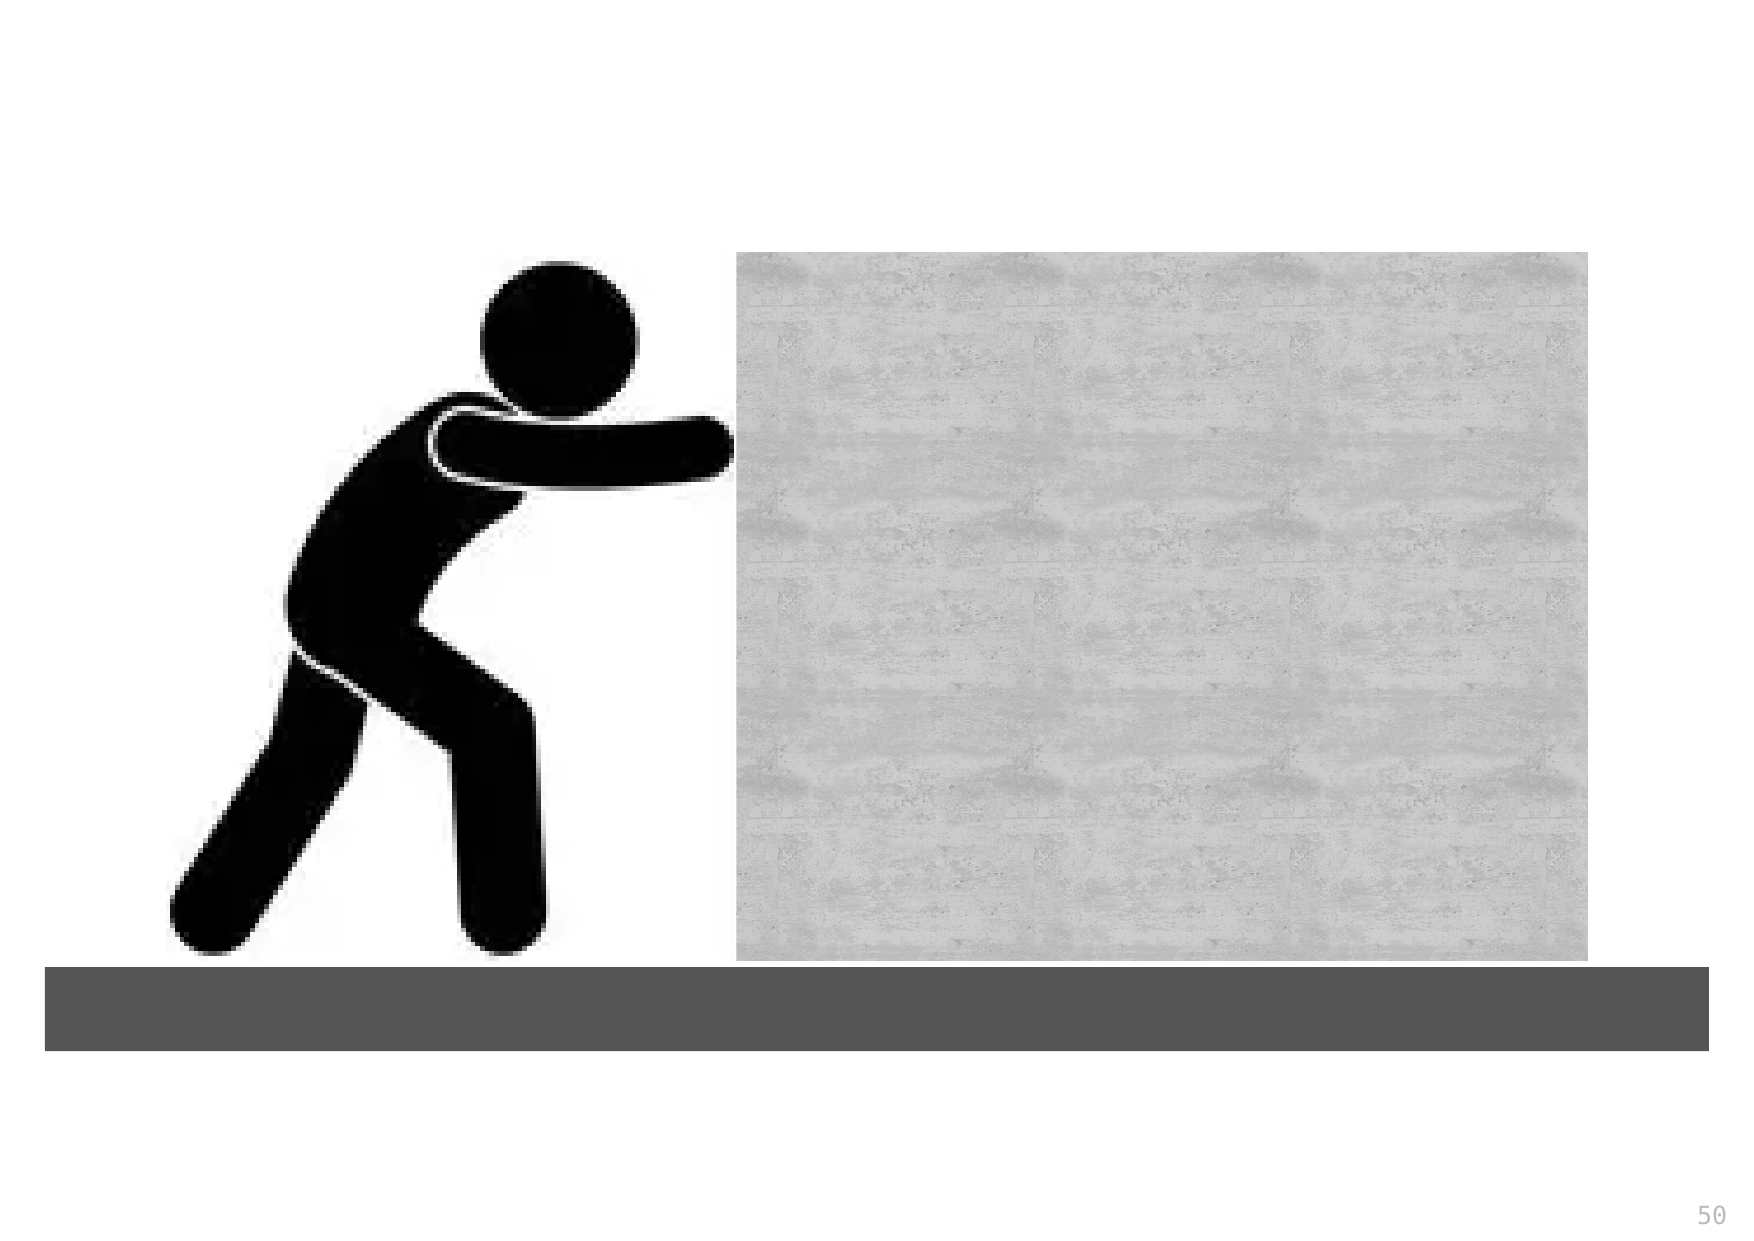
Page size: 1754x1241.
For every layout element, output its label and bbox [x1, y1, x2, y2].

text_box [736, 252, 1588, 961]
picture [166, 252, 734, 961]
text_box [44, 967, 1709, 1052]
